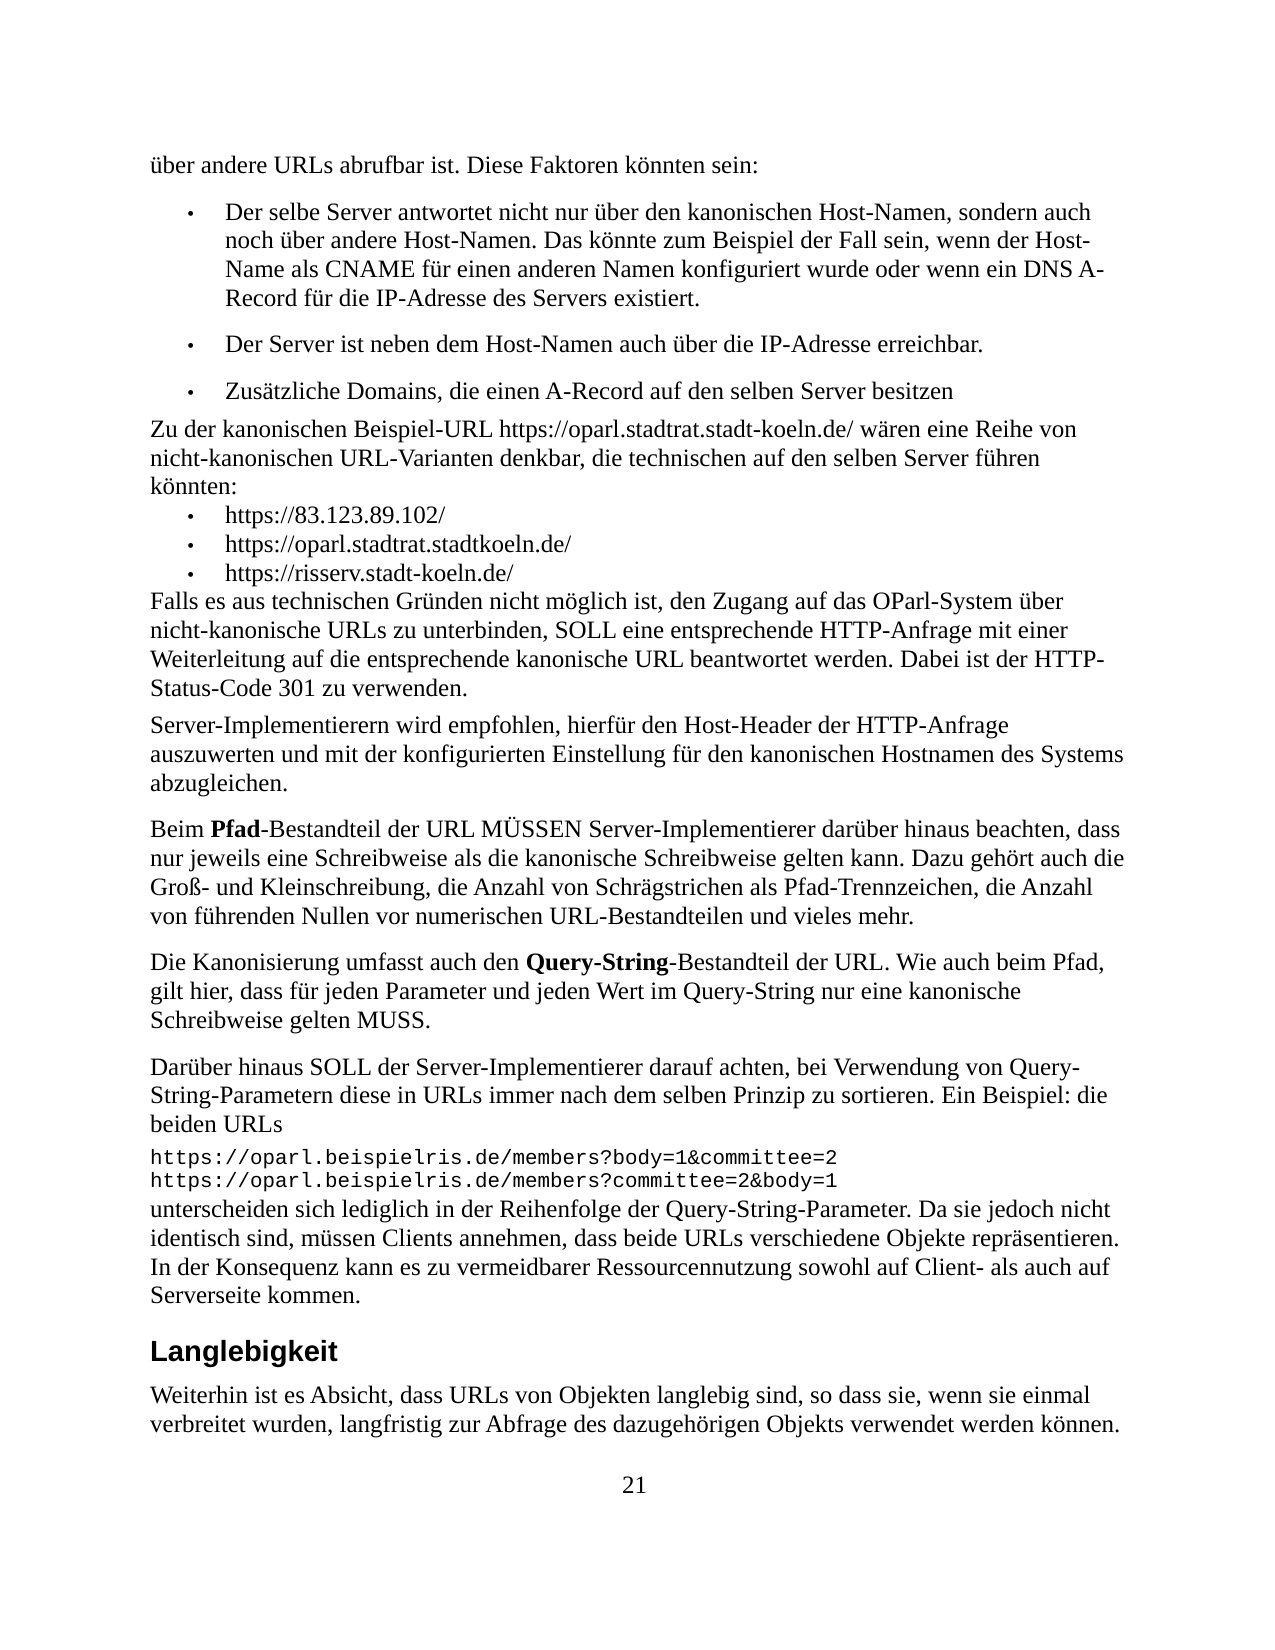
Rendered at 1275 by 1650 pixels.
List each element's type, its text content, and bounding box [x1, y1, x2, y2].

text unterscheiden sich lediglich in der Reihenfolge der Query-String-Parameter. Da sie jedoch nicht identisch sind, müssen Clients annehmen, dass beide URLs verschiedene Objekte repräsentieren. In der Konsequenz kann es zu vermeidbarer Ressourcennutzung sowohl auf Client- als auch auf Serverseite kommen. [150, 1194, 1125, 1309]
text über andere URLs abrufbar ist. Diese Faktoren könnten sein: [150, 150, 1125, 179]
text Darüber hinaus SOLL der Server-Implementierer darauf achten, bei Verwendung von Query-String-Parametern diese in URLs immer nach dem selben Prinzip zu sortieren. Ein Beispiel: die beiden URLs [150, 1052, 1125, 1138]
text Beim Pfad-Bestandteil der URL MÜSSEN Server-Implementierer darüber hinaus beachten, dass nur jeweils eine Schreibweise als die kanonische Schreibweise gelten kann. Dazu gehört auch die Groß- und Kleinschreibung, die Anzahl von Schrägstrichen als Pfad-Trennzeichen, die Anzahl von führenden Nullen vor numerischen URL-Bestandteilen und vieles mehr. [150, 814, 1125, 929]
subtitle Langlebigkeit [150, 1334, 1125, 1368]
text https://oparl.beispielris.de/members?body=1&committee=2 [150, 1147, 1125, 1171]
list Der selbe Server antwortet nicht nur über den kanonischen Host-Namen, sondern auch noch über andere Host-Namen. Das könnte zum Beispiel der Fall sein, wenn der Host-Name als CNAME für einen anderen Namen konfiguriert wurde oder wenn ein DNS A-Record für die IP-Adresse des Servers existiert. [187, 197, 1125, 312]
list Zusätzliche Domains, die einen A-Record auf den selben Server besitzen [187, 376, 1125, 405]
text https://oparl.beispielris.de/members?committee=2&body=1 [150, 1171, 1125, 1194]
list https://83.123.89.102/ [187, 500, 1125, 529]
text Server-Implementierern wird empfohlen, hierfür den Host-Header der HTTP-Anfrage auszuwerten und mit der konfigurierten Einstellung für den kanonischen Hostnamen des Systems abzugleichen. [150, 710, 1125, 797]
list Der Server ist neben dem Host-Namen auch über die IP-Adresse erreichbar. [187, 329, 1125, 358]
text Die Kanonisierung umfasst auch den Query-String-Bestandteil der URL. Wie auch beim Pfad, gilt hier, dass für jeden Parameter und jeden Wert im Query-String nur eine kanonische Schreibweise gelten MUSS. [150, 947, 1125, 1034]
list https://oparl.stadtrat.stadtkoeln.de/ [187, 529, 1125, 558]
text Zu der kanonischen Beispiel-URL https://oparl.stadtrat.stadt-koeln.de/ wären eine Reihe von nicht-kanonischen URL-Varianten denkbar, die technischen auf den selben Server führen könnten: [150, 414, 1125, 500]
text Falls es aus technischen Gründen nicht möglich ist, den Zugang auf das OParl-System über nicht-kanonische URLs zu unterbinden, SOLL eine entsprechende HTTP-Anfrage mit einer Weiterleitung auf die entsprechende kanonische URL beantwortet werden. Dabei ist der HTTP-Status-Code 301 zu verwenden. [150, 586, 1125, 701]
list https://risserv.stadt-koeln.de/ [187, 558, 1125, 586]
text Weiterhin ist es Absicht, dass URLs von Objekten langlebig sind, so dass sie, wenn sie einmal verbreitet wurden, langfristig zur Abfrage des dazugehörigen Objekts verwendet werden können. [150, 1380, 1125, 1438]
